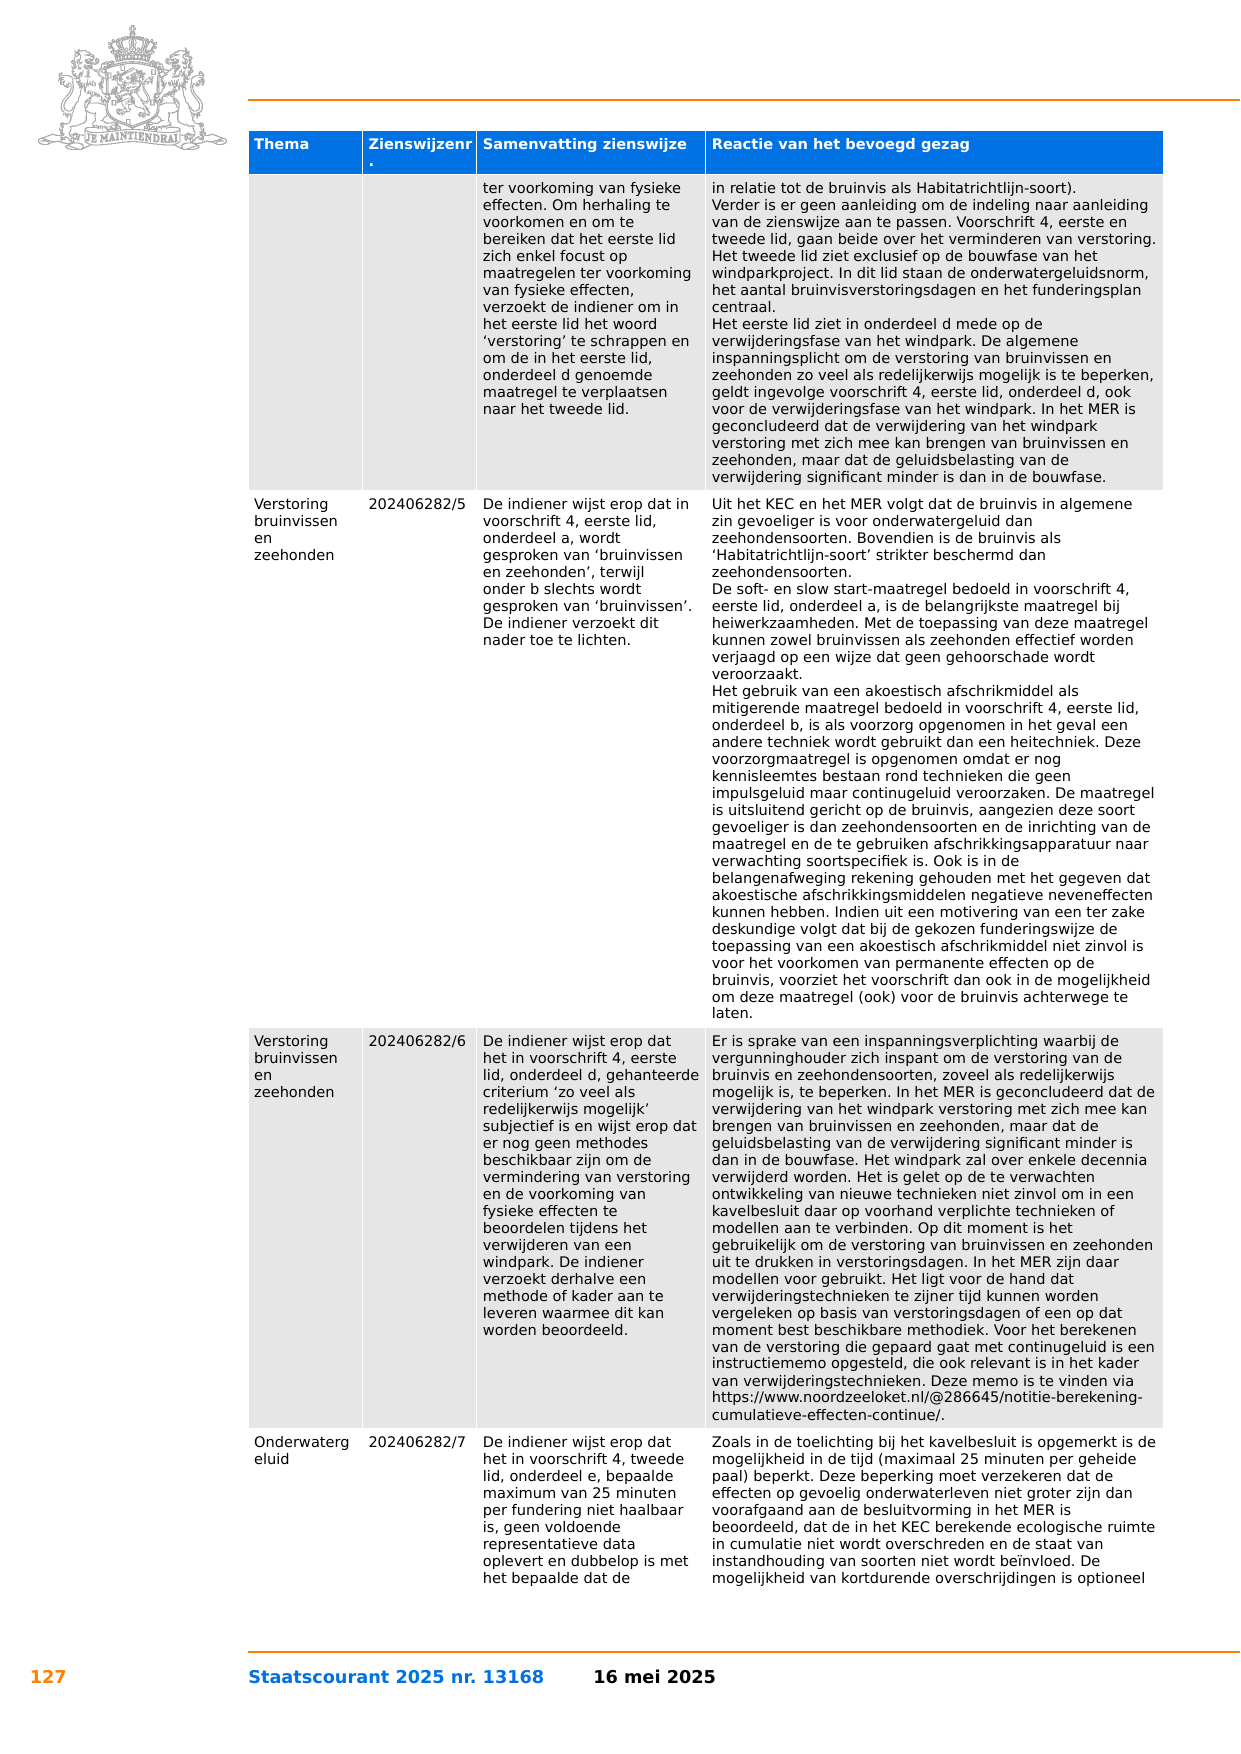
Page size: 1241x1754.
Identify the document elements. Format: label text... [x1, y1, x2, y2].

table_header Reactie van het bevoegd gezag [706, 131, 1163, 174]
table_cell 202406282/5 [363, 491, 476, 1027]
picture [38, 25, 227, 150]
table_header Thema [249, 131, 362, 174]
table_cell Uit het KEC en het MER volgt dat de bruinvis in algemene zin gevoeliger is voor onderwatergeluid dan zeehondensoorten. Bovendien is de bruinvis als ‘Habitatrichtlijn-soort’ strikter beschermd dan zeehondensoorten. De soft- en slow start-maatregel bedoeld in voorschrift 4, eerste lid, onderdeel a, is de belangrijkste maatregel bij heiwerkzaamheden. Met de toepassing van deze maatregel kunnen zowel bruinvissen als zeehonden effectief worden verjaagd op een wijze dat geen gehoorschade wordt veroorzaakt. Het gebruik van een akoestisch afschrikmiddel als mitigerende maatregel bedoeld in voorschrift 4, eerste lid, onderdeel b, is als voorzorg opgenomen in het geval een andere techniek wordt gebruikt dan een heitechniek. Deze voorzorgmaatregel is opgenomen omdat er nog kennisleemtes bestaan rond technieken die geen impulsgeluid maar continugeluid veroorzaken. De maatregel is uitsluitend gericht op de bruinvis, aangezien deze soort gevoeliger is dan zeehondensoorten en de inrichting van de maatregel en de te gebruiken afschrikkingsapparatuur naar verwachting soortspecifiek is. Ook is in de belangenafweging rekening gehouden met het gegeven dat akoestische afschrikkingsmiddelen negatieve neveneffecten kunnen hebben. Indien uit een motivering van een ter zake deskundige volgt dat bij de gekozen funderingswijze de toepassing van een akoestisch afschrikmiddel niet zinvol is voor het voorkomen van permanente effecten op de bruinvis, voorziet het voorschrift dan ook in de mogelijkheid om deze maatregel (ook) voor de bruinvis achterwege te laten. [706, 491, 1163, 1027]
table_cell De indiener wijst erop dat in voorschrift 4, eerste lid, onderdeel a, wordt gesproken van ‘bruinvissen en zeehonden’, terwijl onder b slechts wordt gesproken van ‘bruinvissen’. De indiener verzoekt dit nader toe te lichten. [477, 491, 705, 1027]
table_cell Verstoring bruinvissen en zeehonden [249, 491, 362, 1027]
table_cell Onderwatergeluid [249, 1429, 362, 1591]
table_cell [363, 175, 476, 490]
table_cell Zoals in de toelichting bij het kavelbesluit is opgemerkt is de mogelijkheid in de tijd (maximaal 25 minuten per geheide paal) beperkt. Deze beperking moet verzekeren dat de effecten op gevoelig onderwaterleven niet groter zijn dan voorafgaand aan de besluitvorming in het MER is beoordeeld, dat de in het KEC berekende ecologische ruimte in cumulatie niet wordt overschreden en de staat van instandhouding van soorten niet wordt beïnvloed. De mogelijkheid van kortdurende overschrijdingen is optioneel [706, 1429, 1163, 1591]
table_header Samenvatting zienswijze [477, 131, 705, 174]
table_cell Verstoring bruinvissen en zeehonden [249, 1028, 362, 1428]
table_cell in relatie tot de bruinvis als Habitatrichtlijn-soort). Verder is er geen aanleiding om de indeling naar aanleiding van de zienswijze aan te passen. Voorschrift 4, eerste en tweede lid, gaan beide over het verminderen van verstoring. Het tweede lid ziet exclusief op de bouwfase van het windparkproject. In dit lid staan de onderwatergeluidsnorm, het aantal bruinvisverstoringsdagen en het funderingsplan centraal. Het eerste lid ziet in onderdeel d mede op de verwijderingsfase van het windpark. De algemene inspanningsplicht om de verstoring van bruinvissen en zeehonden zo veel als redelijkerwijs mogelijk is te beperken, geldt ingevolge voorschrift 4, eerste lid, onderdeel d, ook voor de verwijderingsfase van het windpark. In het MER is geconcludeerd dat de verwijdering van het windpark verstoring met zich mee kan brengen van bruinvissen en zeehonden, maar dat de geluidsbelasting van de verwijdering significant minder is dan in de bouwfase. [706, 175, 1163, 490]
table_cell 202406282/6 [363, 1028, 476, 1428]
table_header Zienswijzenr. [363, 131, 476, 174]
table_cell 202406282/7 [363, 1429, 476, 1591]
table_cell ter voorkoming van fysieke effecten. Om herhaling te voorkomen en om te bereiken dat het eerste lid zich enkel focust op maatregelen ter voorkoming van fysieke effecten, verzoekt de indiener om in het eerste lid het woord ‘verstoring’ te schrappen en om de in het eerste lid, onderdeel d genoemde maatregel te verplaatsen naar het tweede lid. [477, 175, 705, 490]
table_cell Er is sprake van een inspanningsverplichting waarbij de vergunninghouder zich inspant om de verstoring van de bruinvis en zeehondensoorten, zoveel als redelijkerwijs mogelijk is, te beperken. In het MER is geconcludeerd dat de verwijdering van het windpark verstoring met zich mee kan brengen van bruinvissen en zeehonden, maar dat de geluidsbelasting van de verwijdering significant minder is dan in de bouwfase. Het windpark zal over enkele decennia verwijderd worden. Het is gelet op de te verwachten ontwikkeling van nieuwe technieken niet zinvol om in een kavelbesluit daar op voorhand verplichte technieken of modellen aan te verbinden. Op dit moment is het gebruikelijk om de verstoring van bruinvissen en zeehonden uit te drukken in verstoringsdagen. In het MER zijn daar modellen voor gebruikt. Het ligt voor de hand dat verwijderingstechnieken te zijner tijd kunnen worden vergeleken op basis van verstoringsdagen of een op dat moment best beschikbare methodiek. Voor het berekenen van de verstoring die gepaard gaat met continugeluid is een instructiememo opgesteld, die ook relevant is in het kader van verwijderingstechnieken. Deze memo is te vinden via https://www.noordzeeloket.nl/@286645/notitie-berekening-cumulatieve-effecten-continue/. [706, 1028, 1163, 1428]
table_cell De indiener wijst erop dat het in voorschrift 4, tweede lid, onderdeel e, bepaalde maximum van 25 minuten per fundering niet haalbaar is, geen voldoende representatieve data oplevert en dubbelop is met het bepaalde dat de [477, 1429, 705, 1591]
table_cell [249, 175, 362, 490]
table_cell De indiener wijst erop dat het in voorschrift 4, eerste lid, onderdeel d, gehanteerde criterium ‘zo veel als redelijkerwijs mogelijk’ subjectief is en wijst erop dat er nog geen methodes beschikbaar zijn om de vermindering van verstoring en de voorkoming van fysieke effecten te beoordelen tijdens het verwijderen van een windpark. De indiener verzoekt derhalve een methode of kader aan te leveren waarmee dit kan worden beoordeeld. [477, 1028, 705, 1428]
